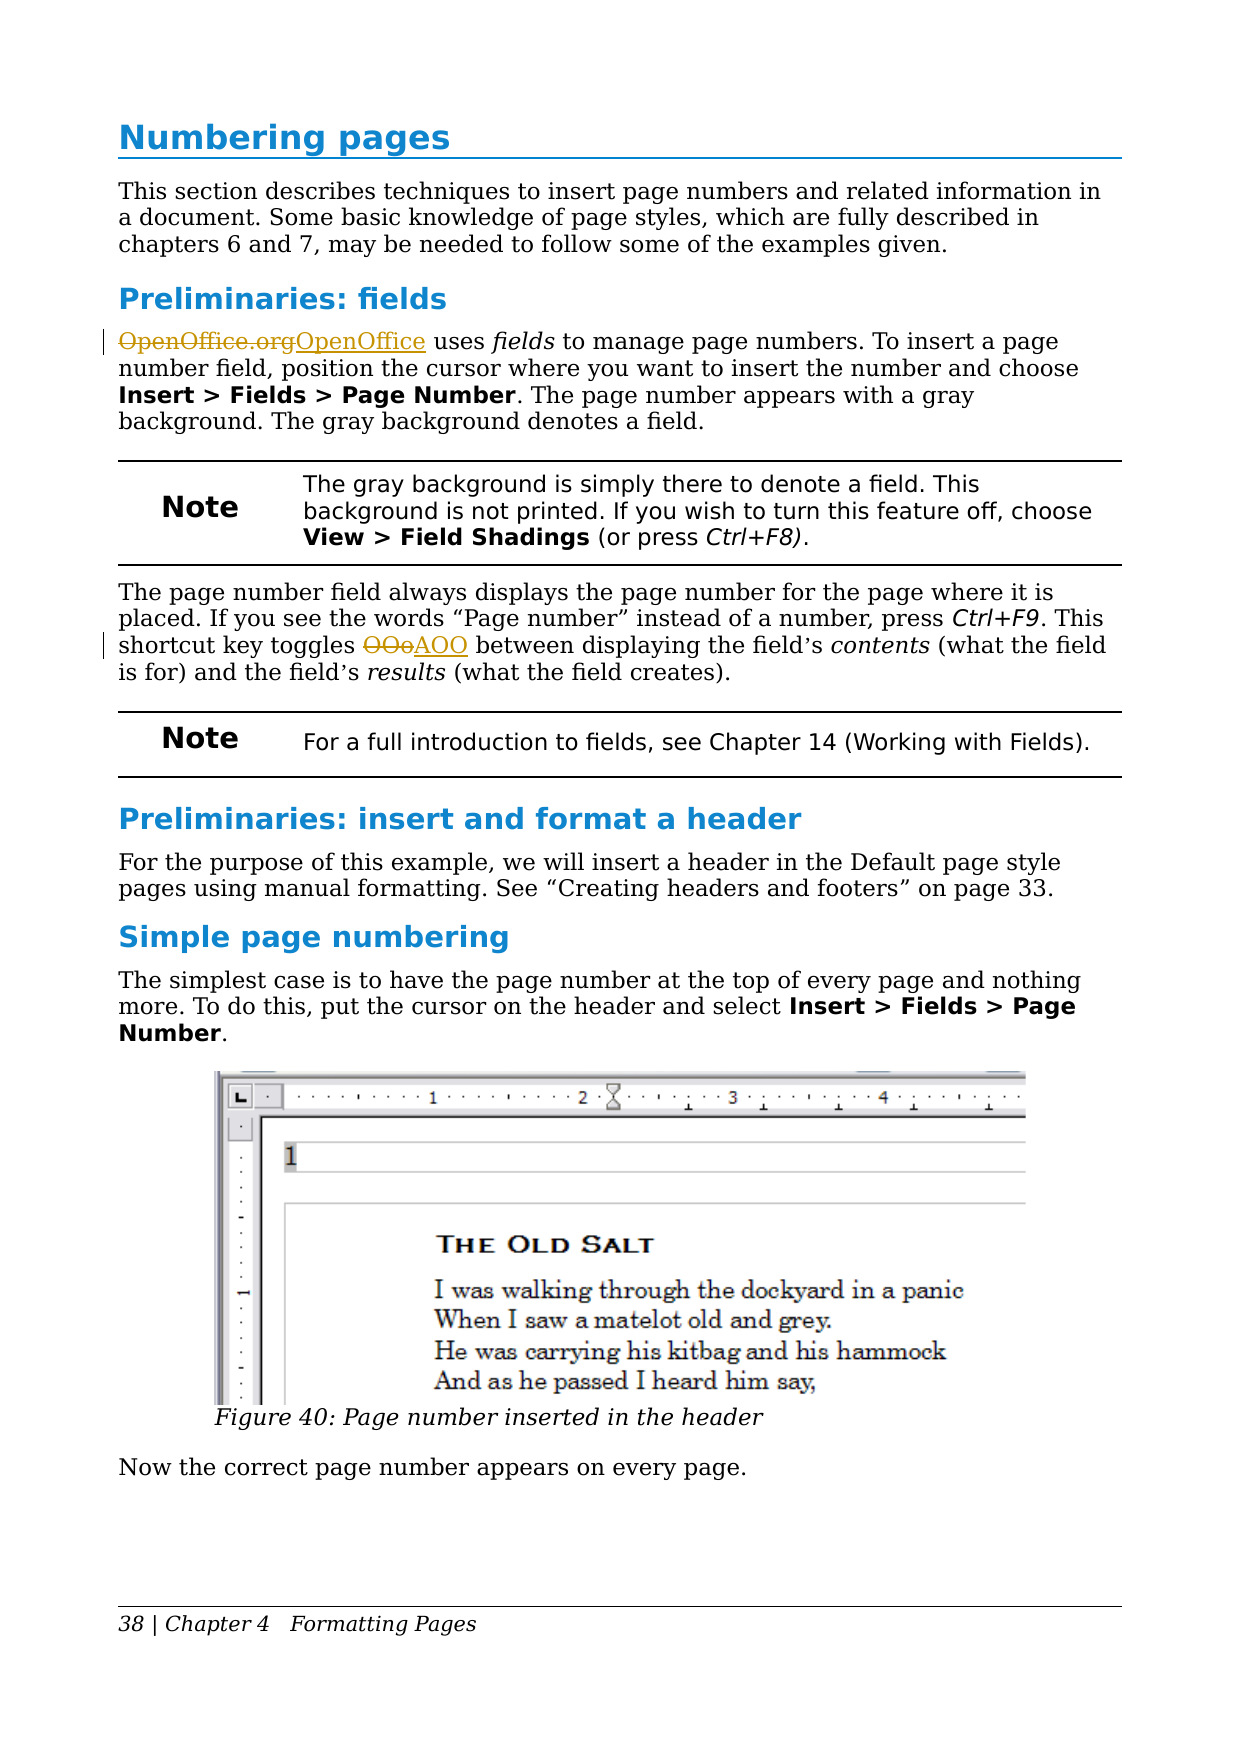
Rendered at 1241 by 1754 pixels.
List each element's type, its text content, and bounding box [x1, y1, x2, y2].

text OpenOffice uses fields to manage page numbers. To insert a page number field, position the cursor where you want to insert the number and choose Insert > Fields > Page Number. The page number appears with a gray background. The gray background denotes a field. [118, 328, 1122, 435]
subtitle Preliminaries: insert and format a header [118, 802, 1122, 836]
list For the purpose of this example, we will insert a header in the Default page style pages using manual formatting. See “Creating headers and footers” on page 33. [118, 849, 1122, 902]
subtitle Preliminaries: fields [118, 282, 1122, 316]
table_header For a full introduction to fields, see Chapter 14 (Working with Fields). [281, 713, 1122, 776]
text The page number field always displays the page number for the page where it is placed. If you see the words “Page number” instead of a number, press Ctrl+F9. This shortcut key toggles AOO between displaying the field’s contents (what the field is for) and the field’s results (what the field creates). [118, 579, 1122, 686]
text Figure : Page number inserted in the header [214, 1405, 1026, 1431]
table_header Note [118, 462, 281, 564]
table_header Note [118, 713, 281, 776]
text This section describes techniques to insert page numbers and related information in a document. Some basic knowledge of page styles, which are fully described in chapters 6 and 7, may be needed to follow some of the examples given. [118, 178, 1122, 258]
subtitle Simple page numbering [118, 920, 1122, 954]
text The simplest case is to have the page number at the top of every page and nothing more. To do this, put the cursor on the header and select Insert > Fields > Page Number. [118, 967, 1122, 1047]
text Now the correct page number appears on every page. [118, 1454, 1122, 1481]
picture [214, 1071, 1026, 1405]
table_header The gray background is simply there to denote a field. This background is not printed. If you wish to turn this feature off, choose View > Field Shadings (or press Ctrl+F8). [281, 462, 1122, 564]
subtitle Numbering pages [118, 118, 1122, 157]
